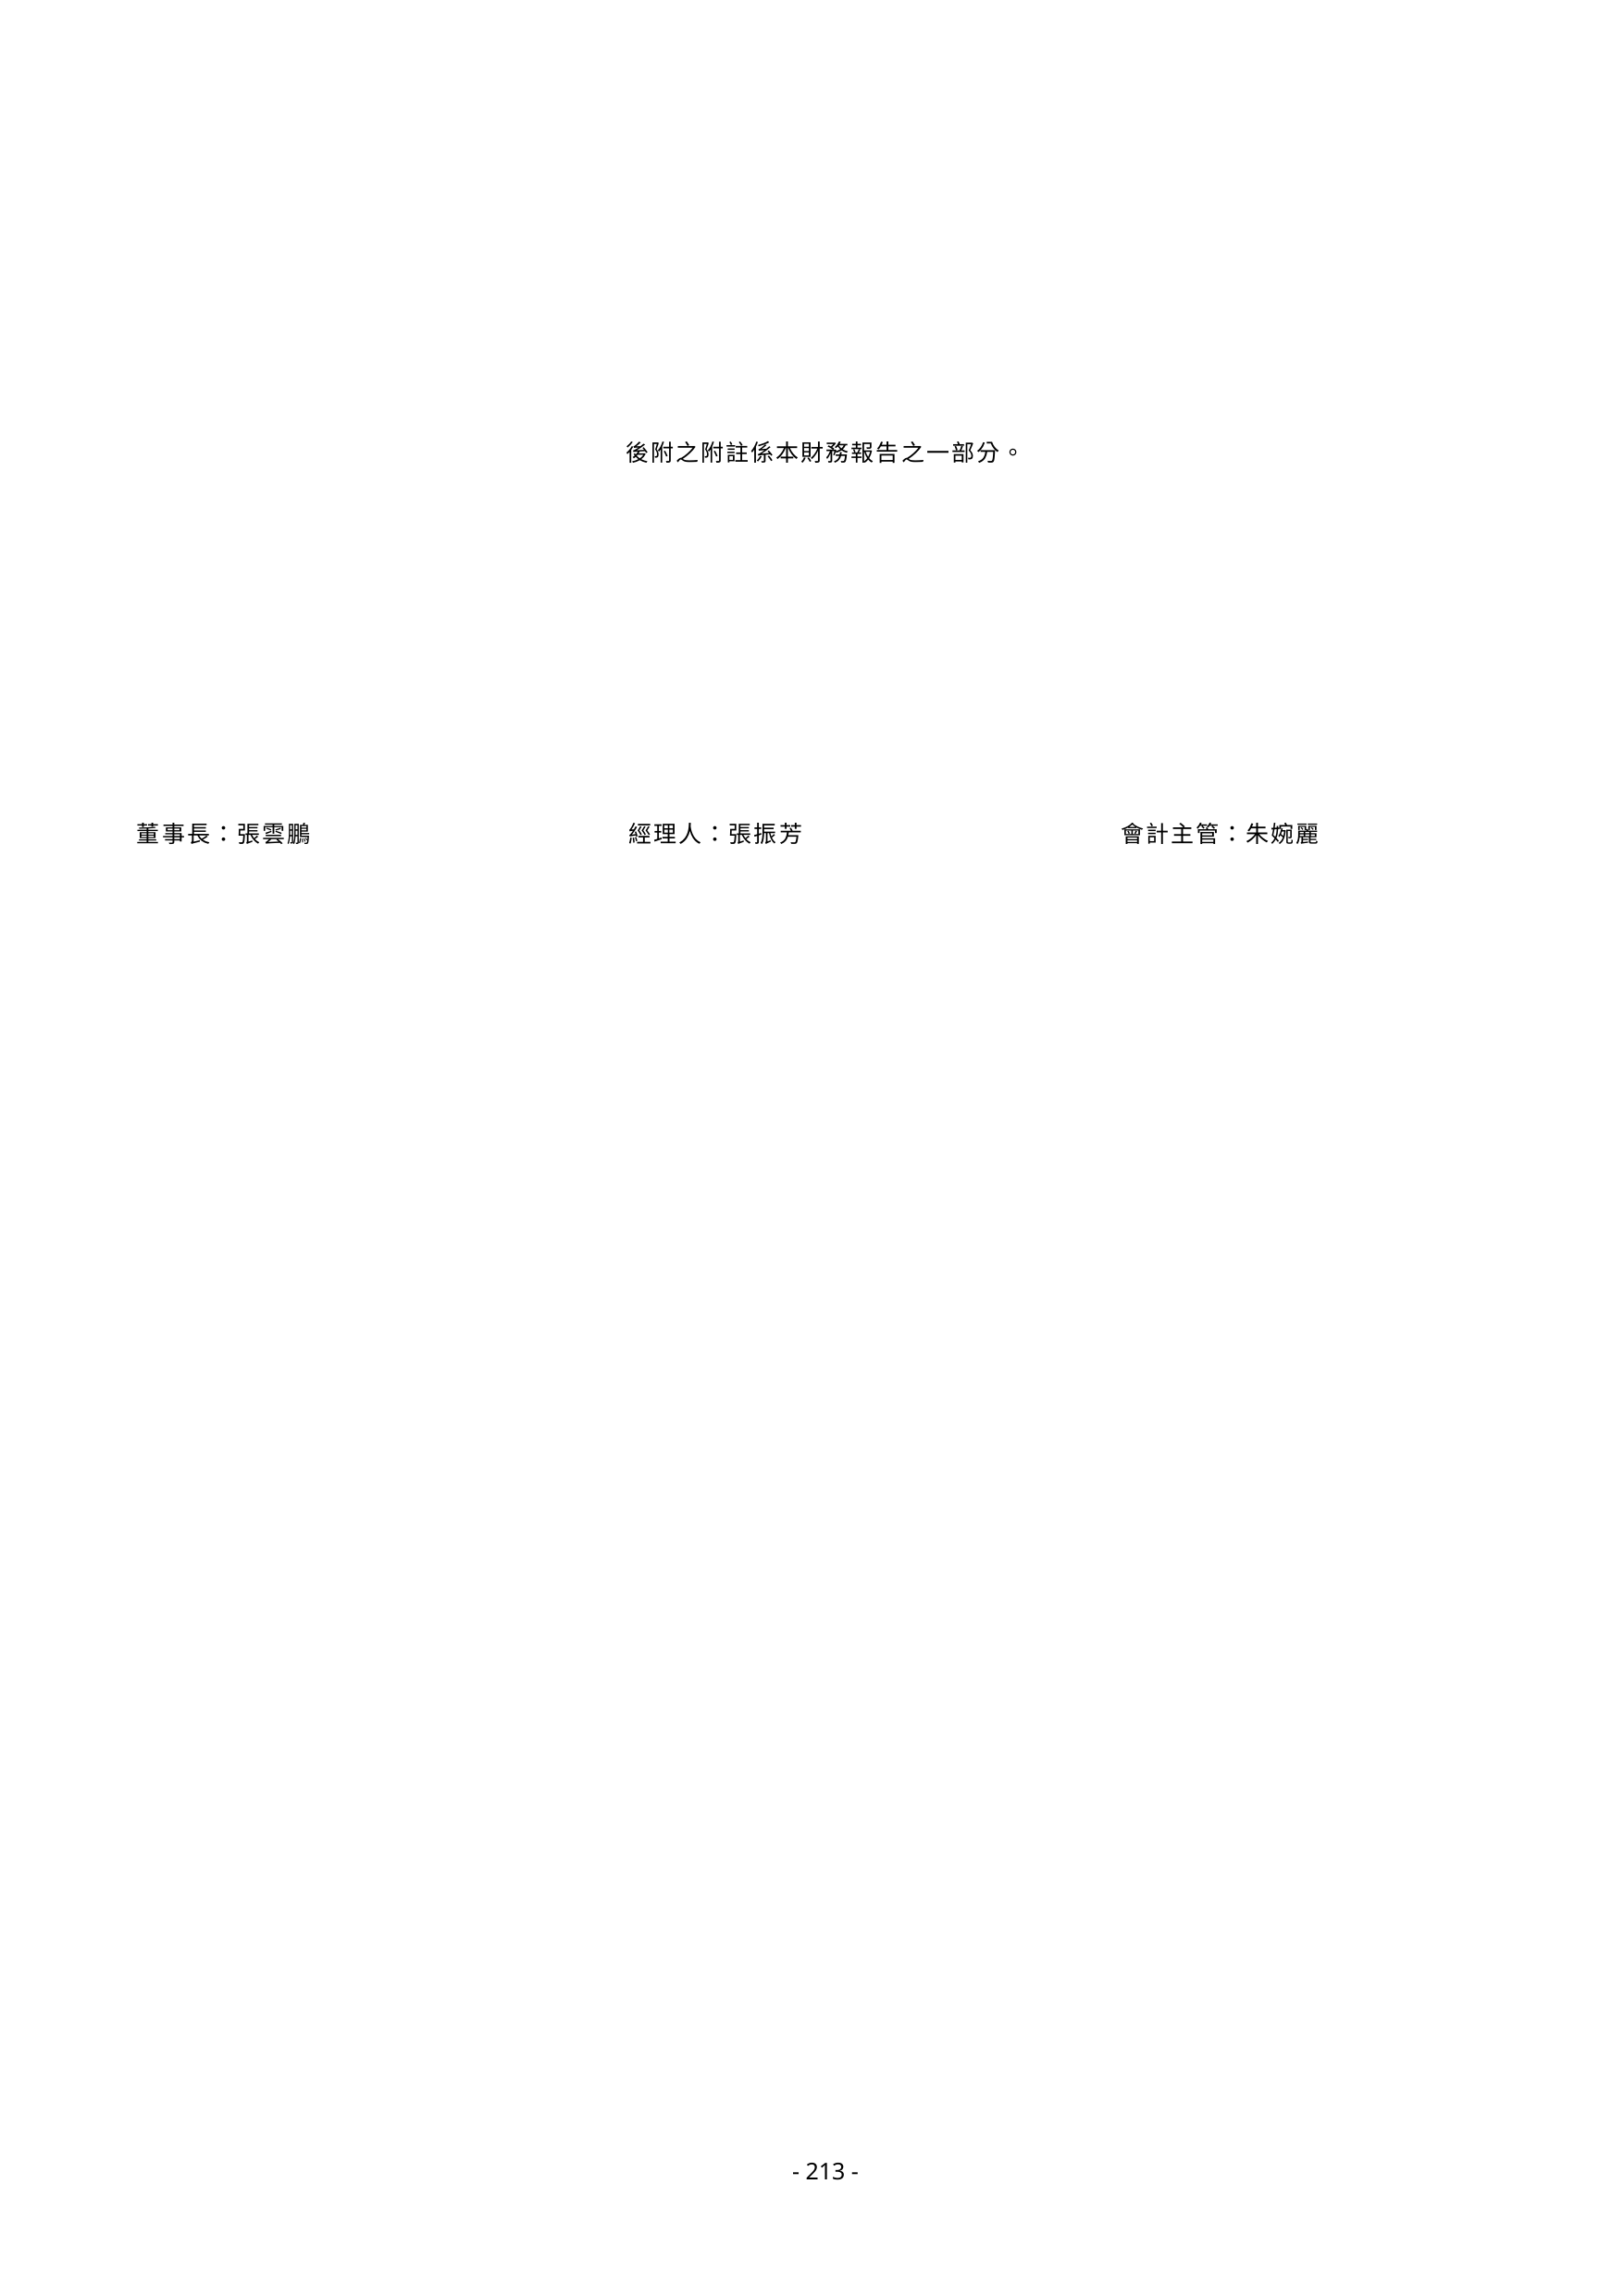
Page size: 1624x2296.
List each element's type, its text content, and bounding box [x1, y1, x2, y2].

text 董事長：張雲鵬 經理人：張振芳 會計主管：朱婉麗 [137, 816, 1514, 850]
text 後附之附註係本財務報告之一部分。 [137, 435, 1514, 468]
